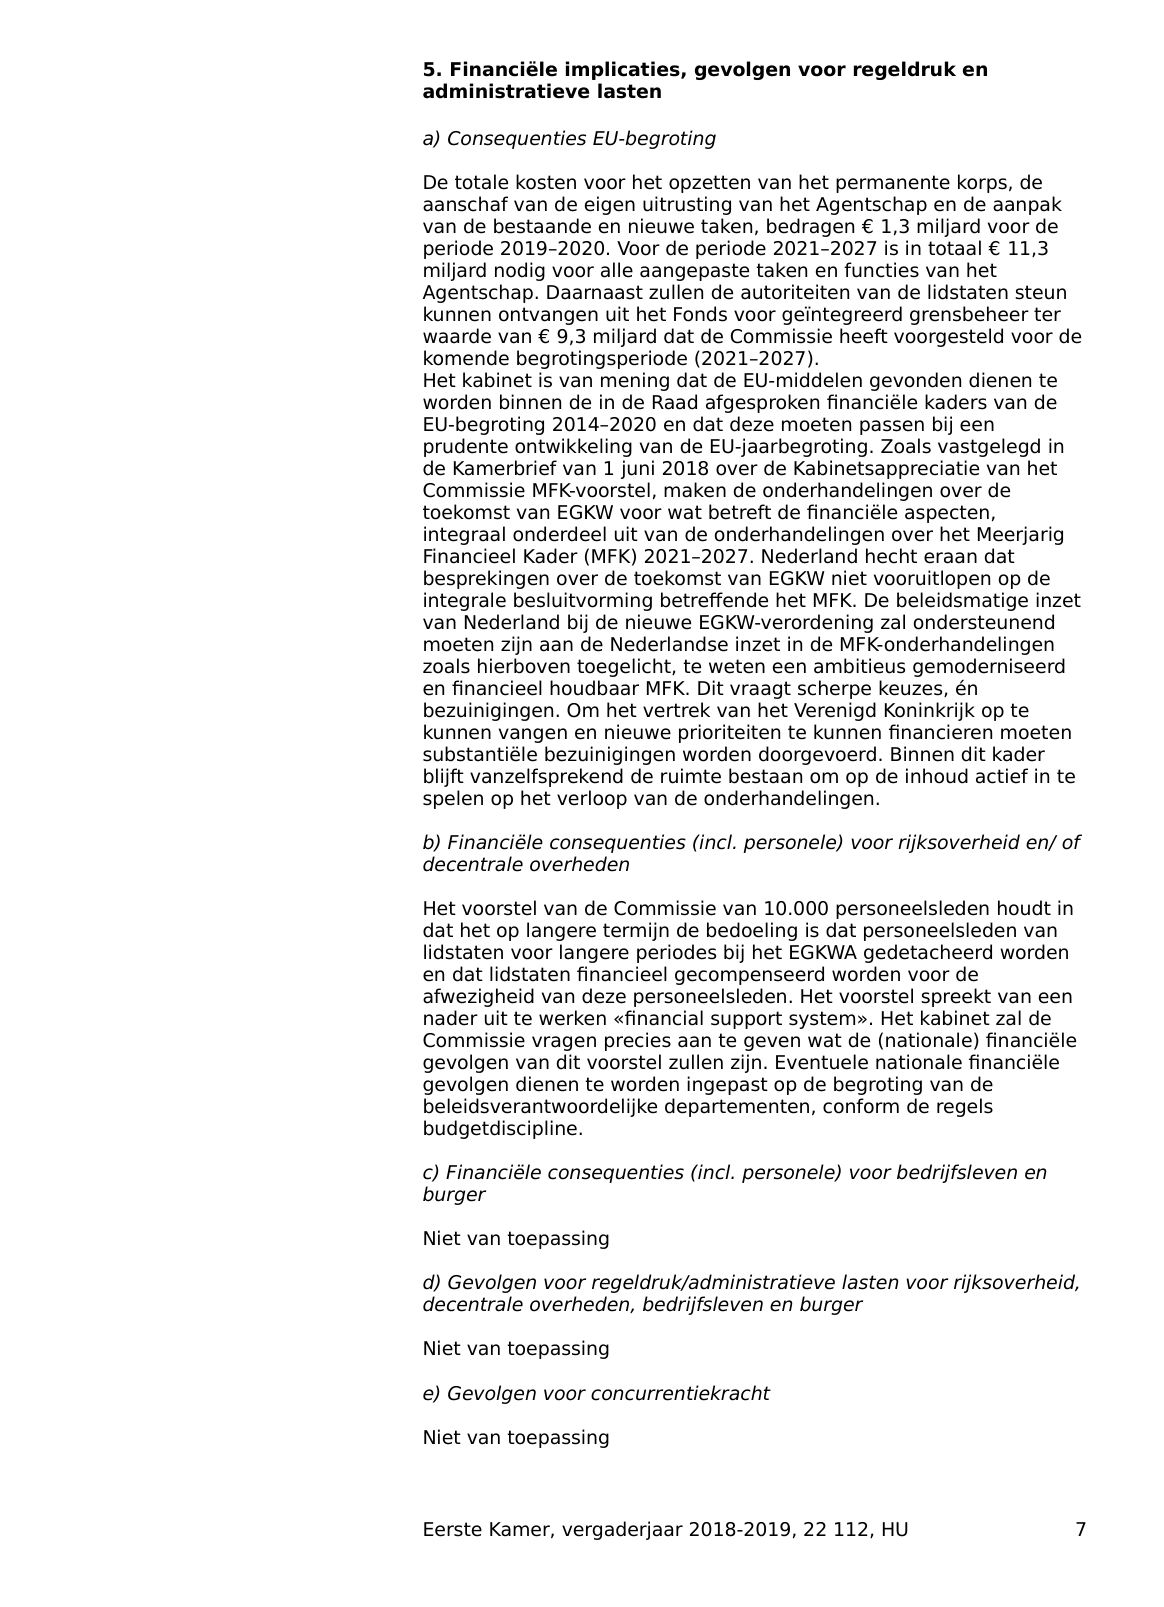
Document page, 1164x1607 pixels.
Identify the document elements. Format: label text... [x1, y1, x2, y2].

text De totale kosten voor het opzetten van het permanente korps, de aanschaf van de eigen uitrusting van het Agentschap en de aanpak van de bestaande en nieuwe taken, bedragen € 1,3 miljard voor de periode 2019–2020. Voor de periode 2021–2027 is in totaal € 11,3 miljard nodig voor alle aangepaste taken en functies van het Agentschap. Daarnaast zullen de autoriteiten van de lidstaten steun kunnen ontvangen uit het Fonds voor geïntegreerd grensbeheer ter waarde van € 9,3 miljard dat de Commissie heeft voorgesteld voor de komende begrotingsperiode (2021–2027). [422, 172, 1087, 370]
subtitle c) Financiële consequenties (incl. personele) voor bedrijfsleven en burger [422, 1162, 1087, 1206]
subtitle b) Financiële consequenties (incl. personele) voor rijksoverheid en/ of decentrale overheden [422, 832, 1087, 876]
text Niet van toepassing [422, 1427, 1087, 1449]
text Niet van toepassing [422, 1228, 1087, 1250]
subtitle d) Gevolgen voor regeldruk/administratieve lasten voor rijksoverheid, decentrale overheden, bedrijfsleven en burger [422, 1272, 1087, 1316]
subtitle e) Gevolgen voor concurrentiekracht [422, 1382, 1087, 1404]
text Niet van toepassing [422, 1338, 1087, 1360]
subtitle a) Consequenties EU-begroting [422, 128, 1087, 150]
text Het kabinet is van mening dat de EU-middelen gevonden dienen te worden binnen de in de Raad afgesproken financiële kaders van de EU-begroting 2014–2020 en dat deze moeten passen bij een prudente ontwikkeling van de EU-jaarbegroting. Zoals vastgelegd in de Kamerbrief van 1 juni 2018 over de Kabinetsappreciatie van het Commissie MFK-voorstel, maken de onderhandelingen over de toekomst van EGKW voor wat betreft de financiële aspecten, integraal onderdeel uit van de onderhandelingen over het Meerjarig Financieel Kader (MFK) 2021–2027. Nederland hecht eraan dat besprekingen over de toekomst van EGKW niet vooruitlopen op de integrale besluitvorming betreffende het MFK. De beleidsmatige inzet van Nederland bij de nieuwe EGKW-verordening zal ondersteunend moeten zijn aan de Nederlandse inzet in de MFK-onderhandelingen zoals hierboven toegelicht, te weten een ambitieus gemoderniseerd en financieel houdbaar MFK. Dit vraagt scherpe keuzes, én bezuinigingen. Om het vertrek van het Verenigd Koninkrijk op te kunnen vangen en nieuwe prioriteiten te kunnen financieren moeten substantiële bezuinigingen worden doorgevoerd. Binnen dit kader blijft vanzelfsprekend de ruimte bestaan om op de inhoud actief in te spelen op het verloop van de onderhandelingen. [422, 370, 1087, 809]
text Het voorstel van de Commissie van 10.000 personeelsleden houdt in dat het op langere termijn de bedoeling is dat personeelsleden van lidstaten voor langere periodes bij het EGKWA gedetacheerd worden en dat lidstaten financieel gecompenseerd worden voor de afwezigheid van deze personeelsleden. Het voorstel spreekt van een nader uit te werken «financial support system». Het kabinet zal de Commissie vragen precies aan te geven wat de (nationale) financiële gevolgen van dit voorstel zullen zijn. Eventuele nationale financiële gevolgen dienen te worden ingepast op de begroting van de beleidsverantwoordelijke departementen, conform de regels budgetdiscipline. [422, 898, 1087, 1140]
subtitle 5. Financiële implicaties, gevolgen voor regeldruk en administratieve lasten [422, 59, 1087, 103]
